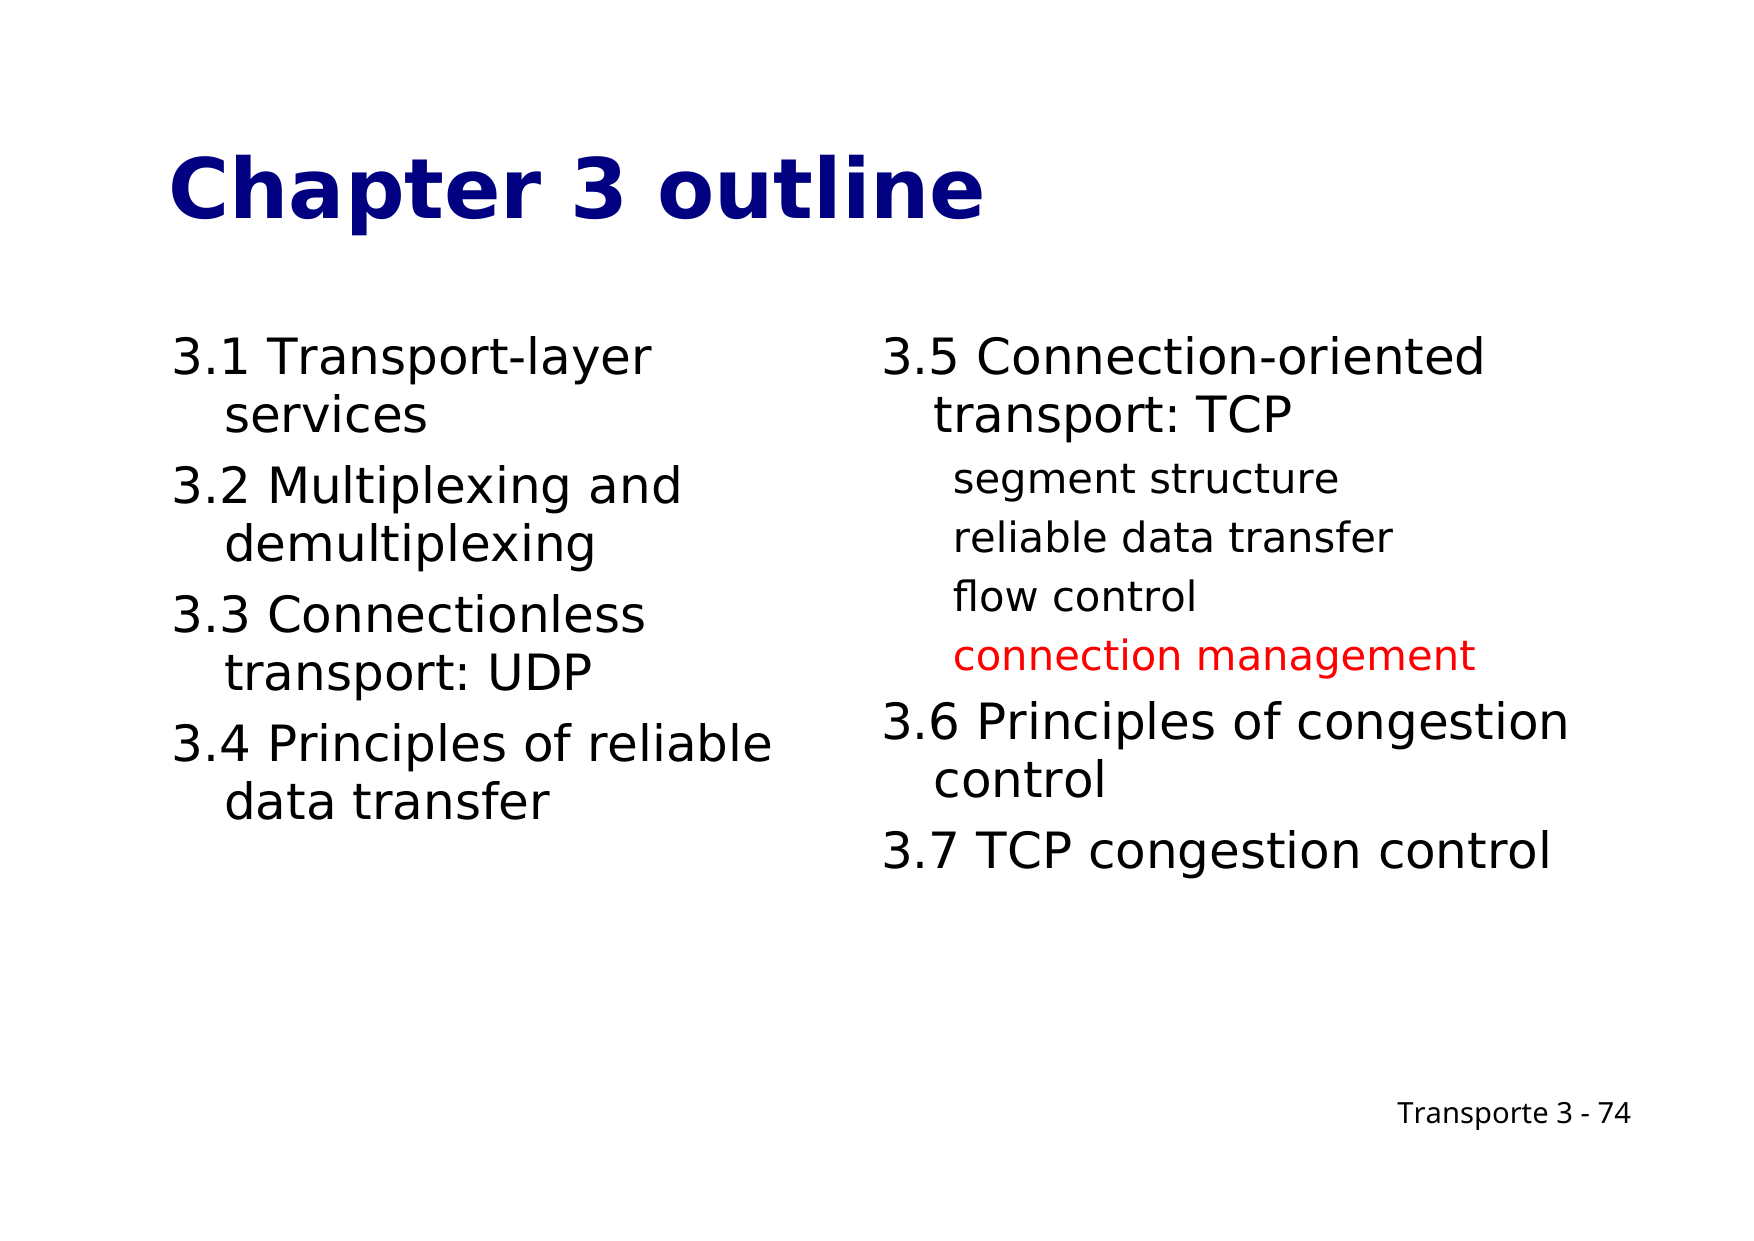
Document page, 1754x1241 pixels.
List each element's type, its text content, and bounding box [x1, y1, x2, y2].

list 3.5 Connection-oriented transport: TCP segment structure reliable data transfer flow control connection management 3.6 Principles of congestion control 3.7 TCP congestion control [863, 320, 1590, 1082]
list 3.1 Transport-layer services 3.2 Multiplexing and demultiplexing 3.3 Connectionless transport: UDP 3.4 Principles of reliable data transfer [153, 320, 836, 1082]
title Chapter 3 outline [154, 95, 1546, 284]
